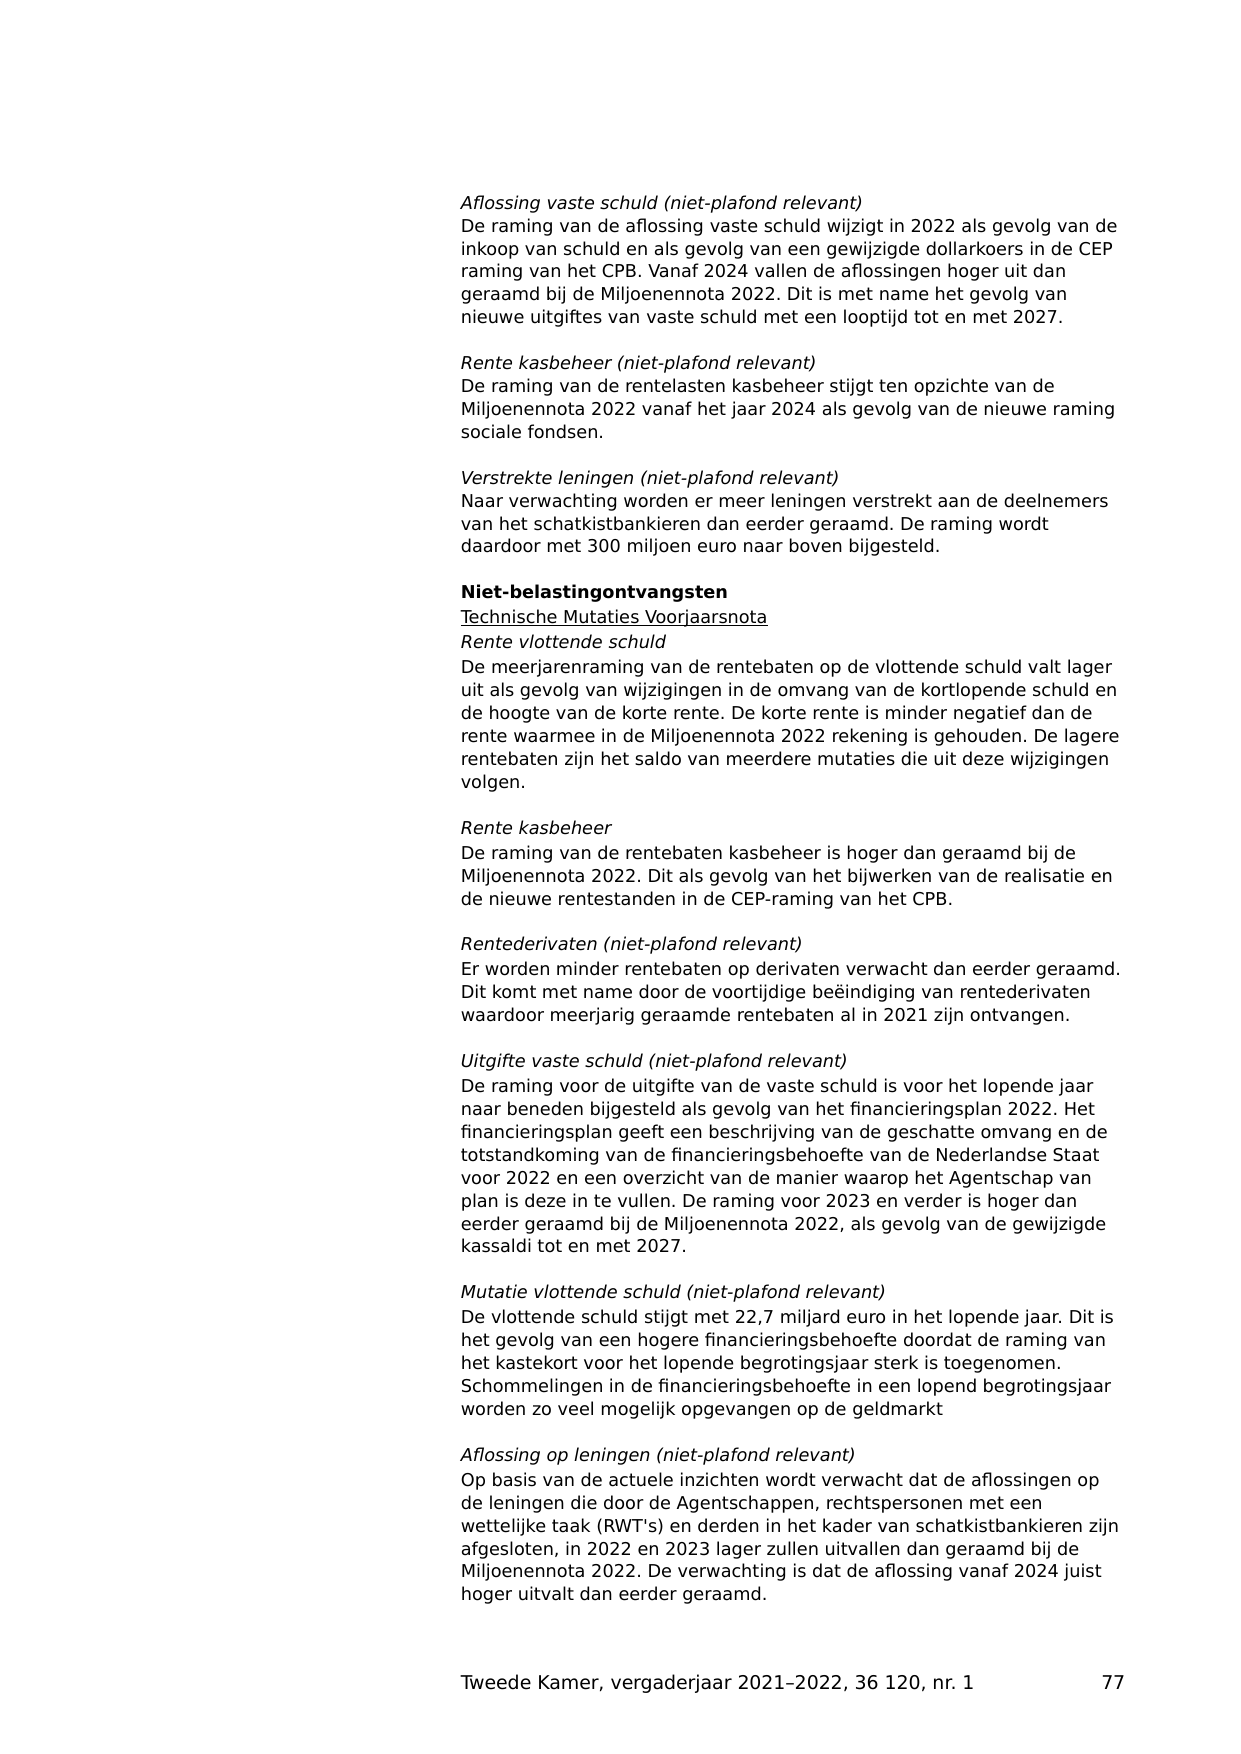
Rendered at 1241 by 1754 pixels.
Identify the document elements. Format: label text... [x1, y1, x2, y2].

text Niet-belastingontvangsten [461, 580, 1125, 603]
text De meerjarenraming van de rentebaten op de vlottende schuld valt lager uit als gevolg van wijzigingen in de omvang van de kortlopende schuld en de hoogte van de korte rente. De korte rente is minder negatief dan de rente waarmee in de Miljoenennota 2022 rekening is gehouden. De lagere rentebaten zijn het saldo van meerdere mutaties die uit deze wijzigingen volgen. [461, 655, 1125, 793]
text De raming voor de uitgifte van de vaste schuld is voor het lopende jaar naar beneden bijgesteld als gevolg van het financieringsplan 2022. Het financieringsplan geeft een beschrijving van de geschatte omvang en de totstandkoming van de financieringsbehoefte van de Nederlandse Staat voor 2022 en een overzicht van de manier waarop het Agentschap van plan is deze in te vullen. De raming voor 2023 en verder is hoger dan eerder geraamd bij de Miljoenennota 2022, als gevolg van de gewijzigde kassaldi tot en met 2027. [461, 1074, 1125, 1257]
text Er worden minder rentebaten op derivaten verwacht dan eerder geraamd. Dit komt met name door de voortijdige beëindiging van rentederivaten waardoor meerjarig geraamde rentebaten al in 2021 zijn ontvangen. [461, 957, 1125, 1026]
text Uitgifte vaste schuld (niet-plafond relevant) [461, 1049, 1125, 1072]
text Verstrekte leningen (niet-plafond relevant) Naar verwachting worden er meer leningen verstrekt aan de deelnemers van het schatkistbankieren dan eerder geraamd. De raming wordt daardoor met 300 miljoen euro naar boven bijgesteld. [461, 466, 1125, 557]
text Rente kasbeheer (niet-plafond relevant) De raming van de rentelasten kasbeheer stijgt ten opzichte van de Miljoenennota 2022 vanaf het jaar 2024 als gevolg van de nieuwe raming sociale fondsen. [461, 351, 1125, 443]
text De vlottende schuld stijgt met 22,7 miljard euro in het lopende jaar. Dit is het gevolg van een hogere financieringsbehoefte doordat de raming van het kastekort voor het lopende begrotingsjaar sterk is toegenomen. Schommelingen in de financieringsbehoefte in een lopend begrotingsjaar worden zo veel mogelijk opgevangen op de geldmarkt [461, 1305, 1125, 1420]
text De raming van de rentebaten kasbeheer is hoger dan geraamd bij de Miljoenennota 2022. Dit als gevolg van het bijwerken van de realisatie en de nieuwe rentestanden in de CEP-raming van het CPB. [461, 841, 1125, 909]
text Op basis van de actuele inzichten wordt verwacht dat de aflossingen op de leningen die door de Agentschappen, rechtspersonen met een wettelijke taak (RWT's) en derden in het kader van schatkistbankieren zijn afgesloten, in 2022 en 2023 lager zullen uitvallen dan geraamd bij de Miljoenennota 2022. De verwachting is dat de aflossing vanaf 2024 juist hoger uitvalt dan eerder geraamd. [461, 1468, 1125, 1605]
text Rente kasbeheer [461, 816, 1125, 839]
text Rentederivaten (niet-plafond relevant) [461, 932, 1125, 955]
text Technische Mutaties Voorjaarsnota [461, 605, 1125, 628]
text Aflossing op leningen (niet-plafond relevant) [461, 1443, 1125, 1466]
text Aflossing vaste schuld (niet-plafond relevant) De raming van de aflossing vaste schuld wijzigt in 2022 als gevolg van de inkoop van schuld en als gevolg van een gewijzigde dollarkoers in de CEP raming van het CPB. Vanaf 2024 vallen de aflossingen hoger uit dan geraamd bij de Miljoenennota 2022. Dit is met name het gevolg van nieuwe uitgiftes van vaste schuld met een looptijd tot en met 2027. [461, 191, 1125, 328]
text Mutatie vlottende schuld (niet-plafond relevant) [461, 1280, 1125, 1303]
text Rente vlottende schuld [461, 630, 1125, 653]
